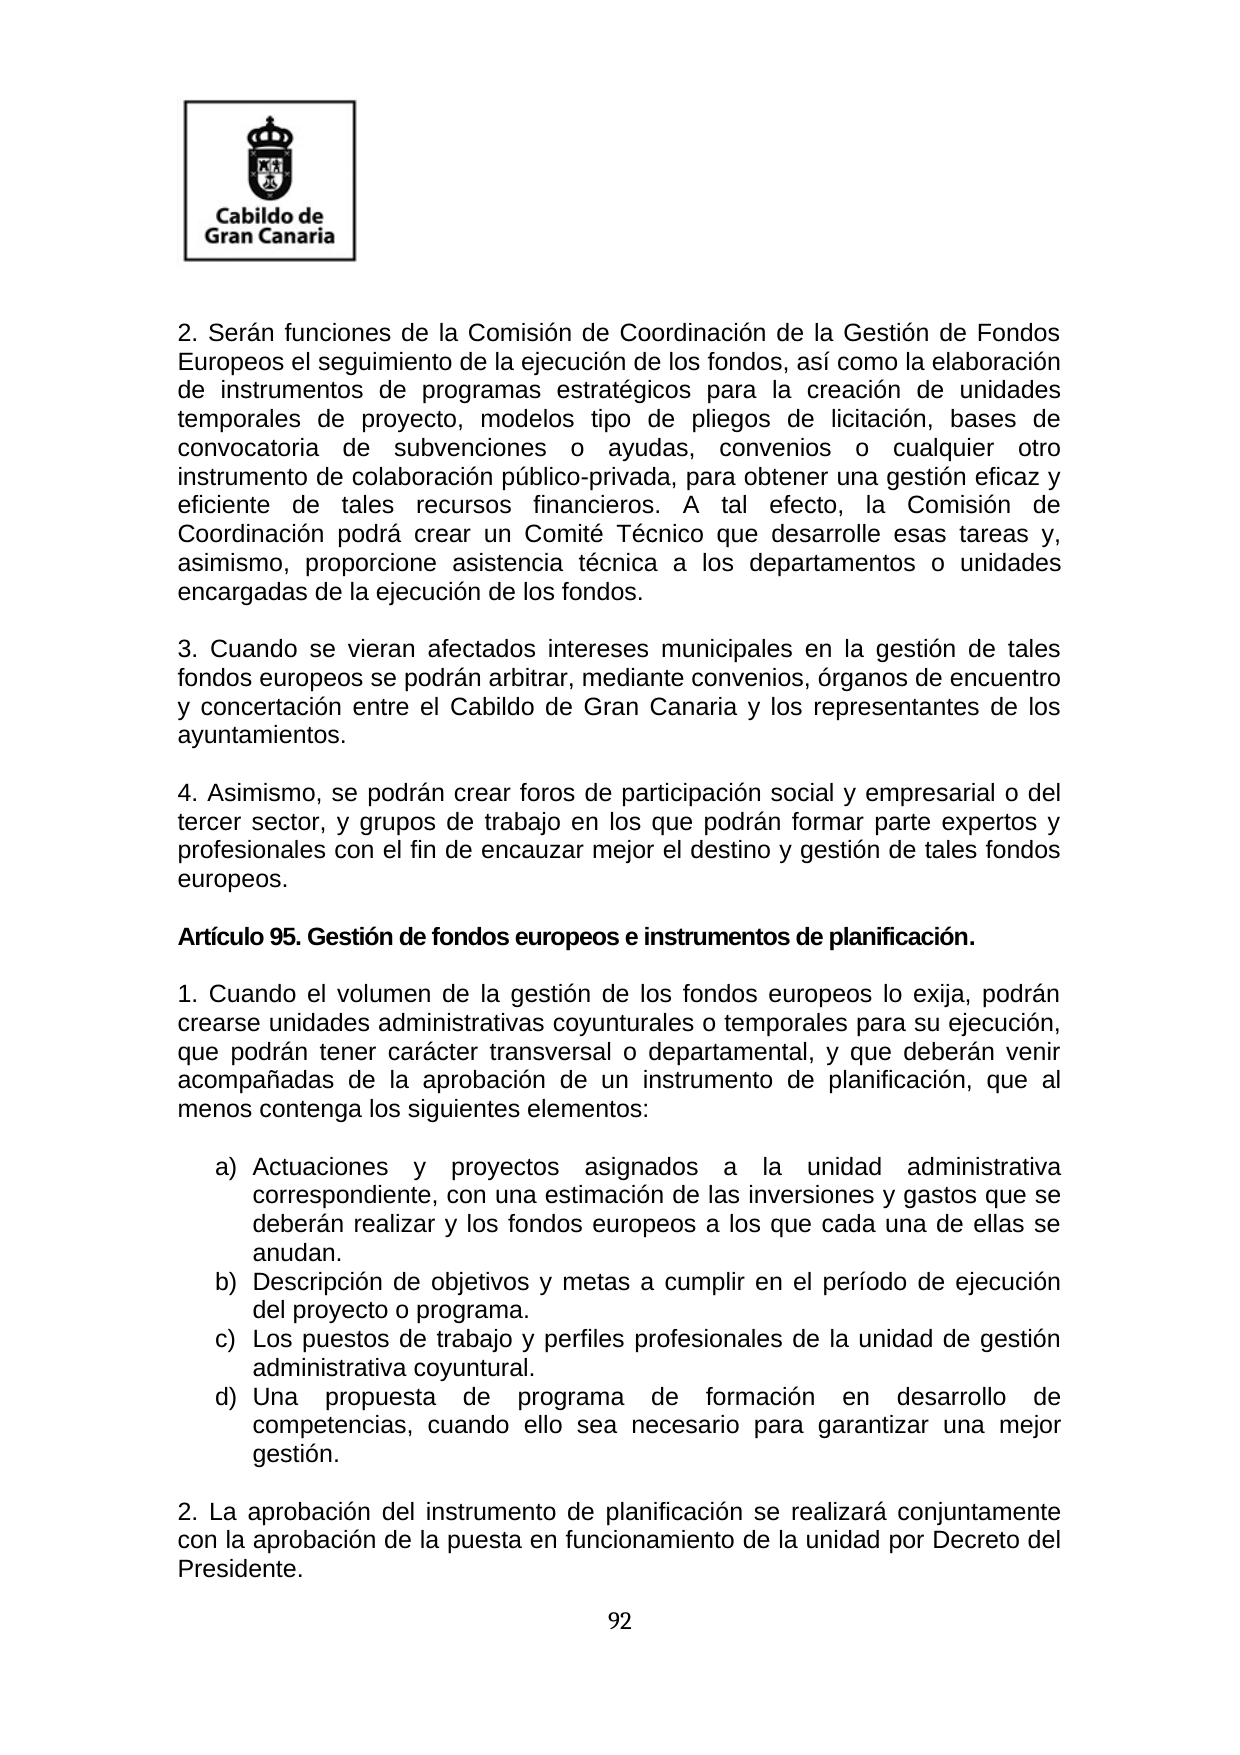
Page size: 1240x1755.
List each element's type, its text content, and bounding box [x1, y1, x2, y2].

text 2. Serán funciones de la Comisión de Coordinación de la Gestión de Fondos Europeos el seguimiento de la ejecución de los fondos, así como la elaboración de instrumentos de programas estratégicos para la creación de unidades temporales de proyecto, modelos tipo de pliegos de licitación, bases de convocatoria de subvenciones o ayudas, convenios o cualquier otro instrumento de colaboración público-privada, para obtener una gestión eficaz y eficiente de tales recursos financieros. A tal efecto, la Comisión de Coordinación podrá crear un Comité Técnico que desarrolle esas tareas y, asimismo, proporcione asistencia técnica a los departamentos o unidades encargadas de la ejecución de los fondos. [177, 318, 1062, 605]
text Artículo 95. Gestión de fondos europeos e instrumentos de planificación. [177, 921, 1062, 950]
text 4. Asimismo, se podrán crear foros de participación social y empresarial o del tercer sector, y grupos de trabajo en los que podrán formar parte expertos y profesionales con el fin de encauzar mejor el destino y gestión de tales fondos europeos. [177, 778, 1062, 893]
list Descripción de objetivos y metas a cumplir en el período de ejecución del proyecto o programa. [215, 1266, 1062, 1324]
list Actuaciones y proyectos asignados a la unidad administrativa correspondiente, con una estimación de las inversiones y gastos que se deberán realizar y los fondos europeos a los que cada una de ellas se anudan. [215, 1151, 1062, 1266]
text 1. Cuando el volumen de la gestión de los fondos europeos lo exija, podrán crearse unidades administrativas coyunturales o temporales para su ejecución, que podrán tener carácter transversal o departamental, y que deberán venir acompañadas de la aprobación de un instrumento de planificación, que al menos contenga los siguientes elementos: [177, 979, 1062, 1123]
text 2. La aprobación del instrumento de planificación se realizará conjuntamente con la aprobación de la puesta en funcionamiento de la unidad por Decreto del Presidente. [177, 1496, 1062, 1583]
list Los puestos de trabajo y perfiles profesionales de la unidad de gestión administrativa coyuntural. [215, 1324, 1062, 1381]
list Una propuesta de programa de formación en desarrollo de competencias, cuando ello sea necesario para garantizar una mejor gestión. [215, 1381, 1062, 1468]
text 3. Cuando se vieran afectados intereses municipales en la gestión de tales fondos europeos se podrán arbitrar, mediante convenios, órganos de encuentro y concertación entre el Cabildo de Gran Canaria y los representantes de los ayuntamientos. [177, 634, 1062, 749]
